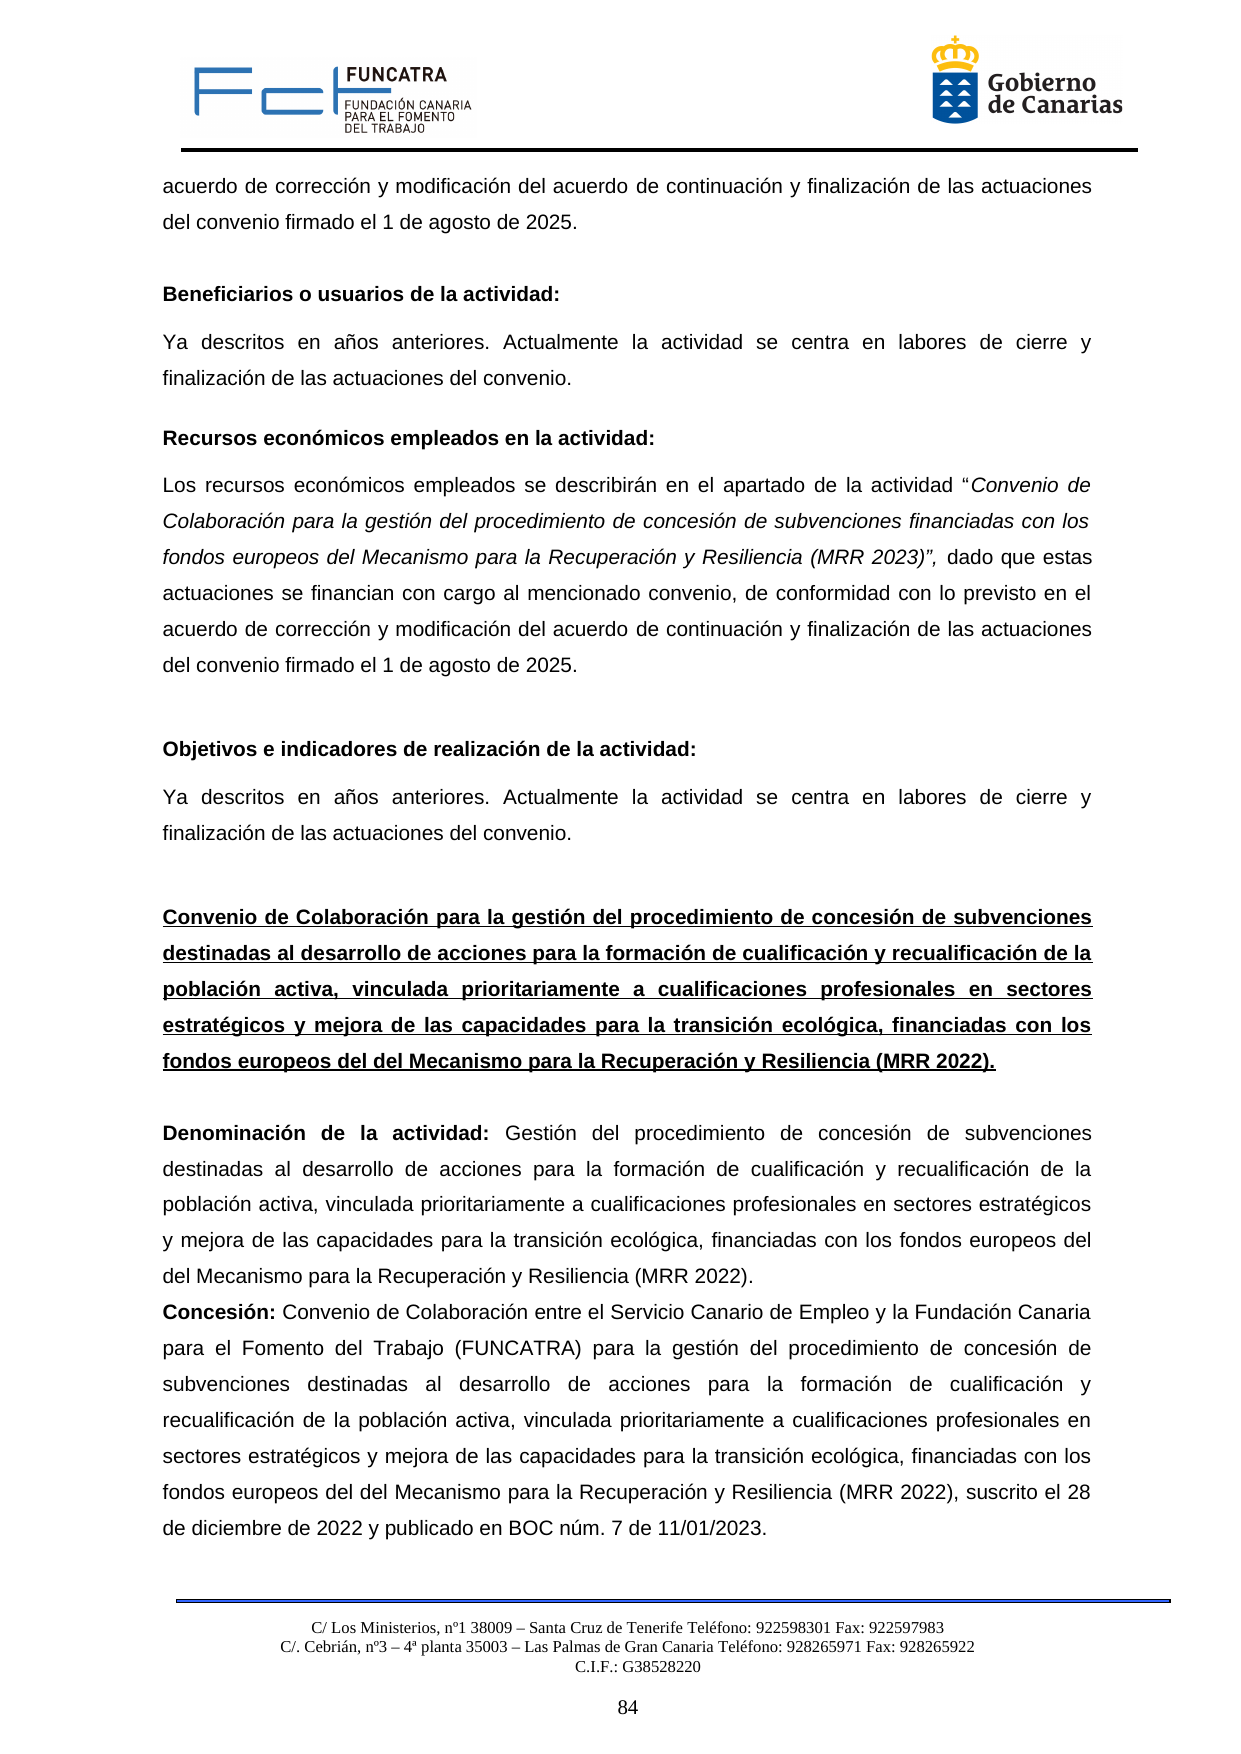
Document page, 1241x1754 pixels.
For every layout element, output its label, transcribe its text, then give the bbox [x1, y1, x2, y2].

text Ya descritos en años anteriores. Actualmente la actividad se centra en labores de cierre y finalización de las actuaciones del convenio. [162, 329, 1093, 389]
text destinadas al desarrollo de acciones para la formación de cualificación y recualificación de la [162, 927, 1093, 962]
text Beneficiarios o usuarios de la actividad: [162, 282, 1093, 306]
text Ya descritos en años anteriores. Actualmente la actividad se centra en labores de cierre y finalización de las actuaciones del convenio. [162, 785, 1093, 845]
text Recursos económicos empleados en la actividad: [162, 425, 1093, 449]
text acuerdo de corrección y modificación del acuerdo de continuación y finalización de las actuaciones del convenio firmado el 1 de agosto de 2025. [162, 174, 1093, 234]
text Objetivos e indicadores de realización de la actividad: [162, 737, 1093, 761]
text Los recursos económicos empleados se describirán en el apartado de la actividad “Convenio de Colaboración para la gestión del procedimiento de concesión de subvenciones financiadas con los fondos europeos del Mecanismo para la Recuperación y Resiliencia (MRR 2023)”, dado que estas actuaciones se financian con cargo al mencionado convenio, de conformidad con lo previsto en el acuerdo de corrección y modificación del acuerdo de continuación y finalización de las actuaciones del convenio firmado el 1 de agosto de 2025. [162, 473, 1093, 677]
text Convenio de Colaboración para la gestión del procedimiento de concesión de subvenciones [162, 905, 1093, 926]
text estratégicos y mejora de las capacidades para la transición ecológica, financiadas con los fondos europeos del del Mecanismo para la Recuperación y Resiliencia (MRR 2022). [162, 999, 1093, 1072]
text Denominación de la actividad: Gestión del procedimiento de concesión de subvenciones destinadas al desarrollo de acciones para la formación de cualificación y recualificación de la población activa, vinculada prioritariamente a cualificaciones profesionales en sectores estratégicos y mejora de las capacidades para la transición ecológica, financiadas con los fondos europeos del del Mecanismo para la Recuperación y Resiliencia (MRR 2022). [162, 1120, 1093, 1288]
text población activa, vinculada prioritariamente a cualificaciones profesionales en sectores [162, 963, 1093, 998]
text Concesión: Convenio de Colaboración entre el Servicio Canario de Empleo y la Fundación Canaria para el Fomento del Trabajo (FUNCATRA) para la gestión del procedimiento de concesión de subvenciones destinadas al desarrollo de acciones para la formación de cualificación y recualificación de la población activa, vinculada prioritariamente a cualificaciones profesionales en sectores estratégicos y mejora de las capacidades para la transición ecológica, financiadas con los fondos europeos del del Mecanismo para la Recuperación y Resiliencia (MRR 2022), suscrito el 28 de diciembre de 2022 y publicado en BOC núm. 7 de 11/01/2023. [162, 1300, 1093, 1540]
picture [180, 57, 477, 138]
picture [931, 35, 1123, 124]
